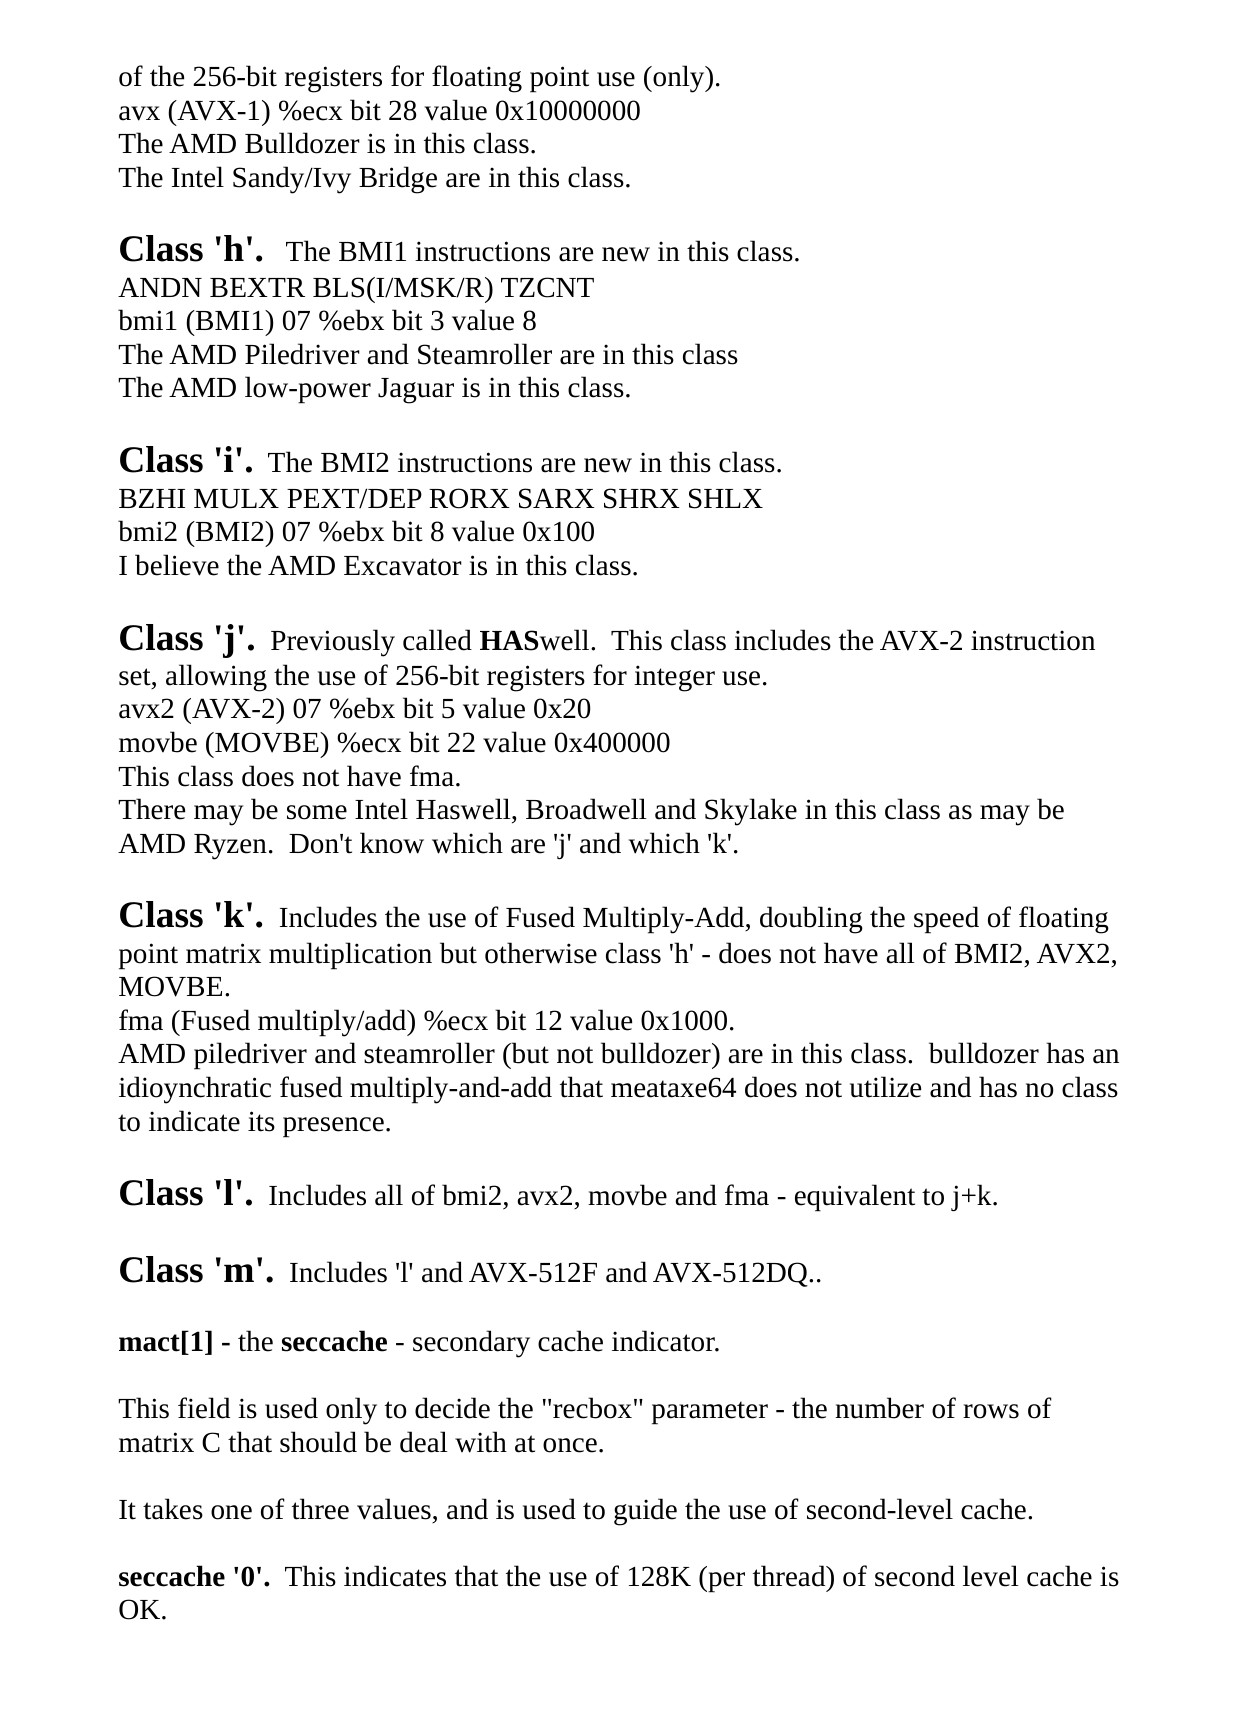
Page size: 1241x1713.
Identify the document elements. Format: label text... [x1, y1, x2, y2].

text This class does not have fma. [118, 759, 1122, 792]
text The AMD low-power Jaguar is in this class. [118, 371, 1122, 404]
text Class 'k'. Includes the use of Fused Multiply-Add, doubling the speed of floating point matrix multiplication but otherwise class 'h' - does not have all of BMI2, AVX2, MOVBE. [118, 893, 1122, 1003]
text The AMD Piledriver and Steamroller are in this class [118, 337, 1122, 371]
text Class 'l'. Includes all of bmi2, avx2, movbe and fma - equivalent to j+k. [118, 1171, 1122, 1214]
text I believe the AMD Excavator is in this class. [118, 548, 1122, 581]
text movbe (MOVBE) %ecx bit 22 value 0x400000 [118, 725, 1122, 759]
text Class 'm'. Includes 'l' and AVX-512F and AVX-512DQ.. [118, 1247, 1122, 1291]
text avx (AVX-1) %ecx bit 28 value 0x10000000 [118, 93, 1122, 126]
text ANDN BEXTR BLS(I/MSK/R) TZCNT [118, 270, 1122, 303]
text bmi1 (BMI1) 07 %ebx bit 3 value 8 [118, 303, 1122, 337]
text seccache '0'. This indicates that the use of 128K (per thread) of second level cache is OK. [118, 1559, 1122, 1626]
text AMD piledriver and steamroller (but not bulldozer) are in this class. bulldozer has an idioynchratic fused multiply-and-add that meataxe64 does not utilize and has no class to indicate its presence. [118, 1037, 1122, 1137]
text Class 'h'. The BMI1 instructions are new in this class. [118, 227, 1122, 270]
text avx2 (AVX-2) 07 %ebx bit 5 value 0x20 [118, 692, 1122, 725]
text It takes one of three values, and is used to guide the use of second-level cache. [118, 1492, 1122, 1525]
text There may be some Intel Haswell, Broadwell and Skylake in this class as may be AMD Ryzen. Don't know which are 'j' and which 'k'. [118, 792, 1122, 859]
text The Intel Sandy/Ivy Bridge are in this class. [118, 160, 1122, 193]
text This field is used only to decide the "recbox" parameter - the number of rows of matrix C that should be deal with at once. [118, 1391, 1122, 1458]
text fma (Fused multiply/add) %ecx bit 12 value 0x1000. [118, 1003, 1122, 1037]
text bmi2 (BMI2) 07 %ebx bit 8 value 0x100 [118, 514, 1122, 548]
text mact[1] - the seccache - secondary cache indicator. [118, 1324, 1122, 1358]
text of the 256-bit registers for floating point use (only). [118, 59, 1122, 93]
text The AMD Bulldozer is in this class. [118, 126, 1122, 160]
text Class 'j'. Previously called HASwell. This class includes the AVX-2 instruction set, allowing the use of 256-bit registers for integer use. [118, 615, 1122, 692]
text Class 'i'. The BMI2 instructions are new in this class. [118, 438, 1122, 481]
text BZHI MULX PEXT/DEP RORX SARX SHRX SHLX [118, 481, 1122, 514]
